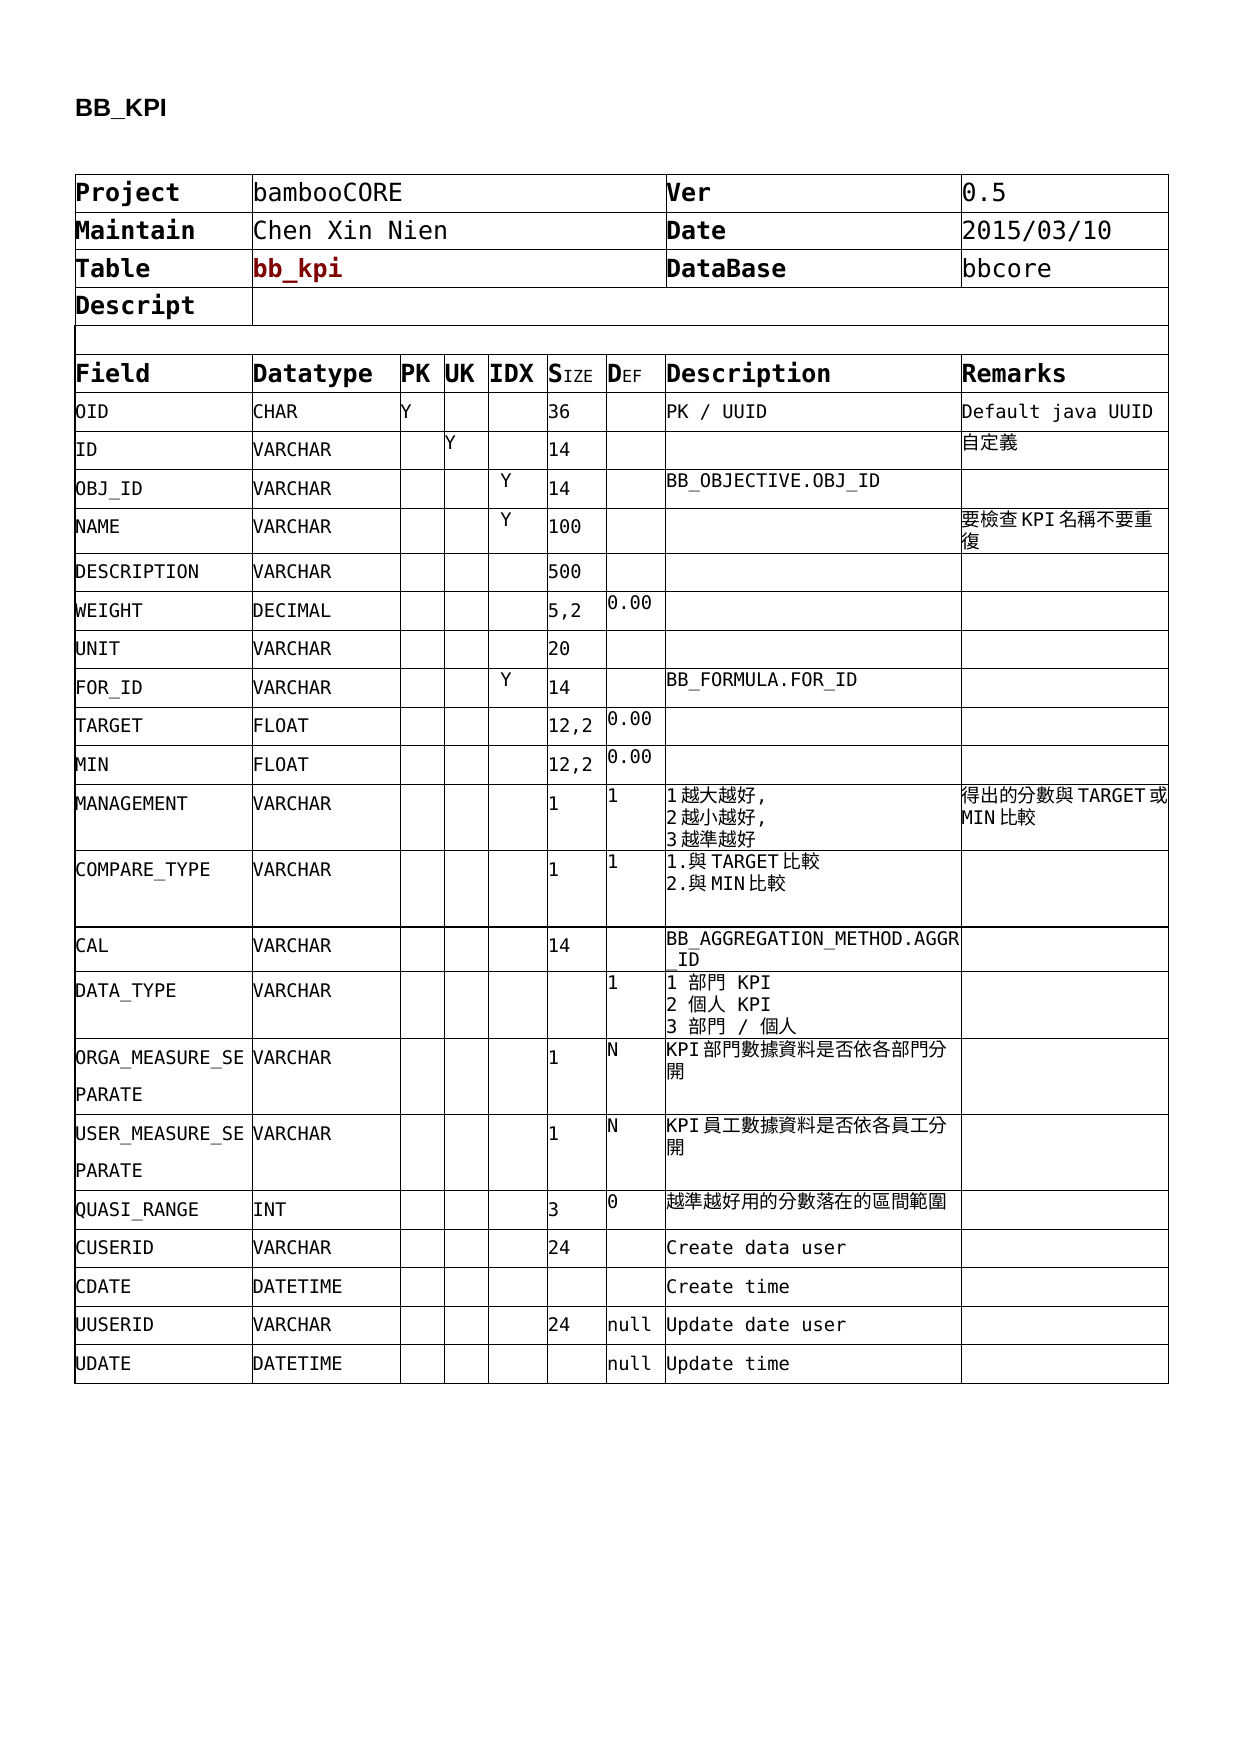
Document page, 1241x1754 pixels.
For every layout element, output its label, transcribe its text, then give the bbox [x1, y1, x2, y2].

table_cell [401, 554, 444, 591]
table_cell 1 部門 KPI 2 個人 KPI 3 部門 / 個人 [666, 972, 961, 1038]
table_cell [962, 669, 1168, 707]
table_cell [607, 470, 665, 508]
table_cell [489, 928, 547, 971]
table_cell BB_OBJECTIVE.OBJ_ID [666, 470, 961, 508]
table_cell [962, 1039, 1168, 1114]
table_cell IDX [489, 355, 547, 392]
table_cell 2015/03/10 [962, 213, 1168, 249]
table_cell UK [445, 355, 488, 392]
table_cell [962, 592, 1168, 629]
table_cell [445, 928, 488, 971]
table_cell [445, 509, 488, 552]
table_cell 14 [548, 432, 606, 469]
table_cell 14 [548, 470, 606, 508]
table_cell [489, 1115, 547, 1190]
table_cell [1169, 553, 1181, 591]
table_cell [401, 1230, 444, 1267]
table_cell [401, 631, 444, 668]
table_cell [401, 1307, 444, 1344]
table_cell [401, 432, 444, 469]
table_cell bb_kpi [253, 250, 666, 287]
table_cell [1175, 212, 1181, 249]
table_header Ver [667, 175, 961, 212]
table_cell VARCHAR [253, 851, 400, 926]
table_cell [1175, 287, 1181, 325]
table_cell [489, 746, 547, 784]
table_cell [401, 746, 444, 784]
table_cell UNIT [76, 631, 252, 668]
table_cell CDATE [76, 1268, 252, 1306]
table_cell 1越大越好, 2越小越好, 3越準越好 [666, 785, 961, 850]
table_cell Remarks [962, 355, 1168, 392]
table_cell [548, 1345, 606, 1383]
table_cell [489, 1230, 547, 1267]
table_cell OID [76, 393, 252, 431]
table_cell [489, 393, 547, 431]
table_cell [1169, 784, 1181, 850]
table_cell VARCHAR [253, 928, 400, 971]
table_cell DATA_TYPE [76, 972, 252, 1038]
table_cell CHAR [253, 393, 400, 431]
table_cell CUSERID [76, 1230, 252, 1267]
table_cell [445, 554, 488, 591]
table_cell COMPARE_TYPE [76, 851, 252, 926]
table_cell [666, 746, 961, 784]
table_cell [1169, 926, 1181, 971]
table_cell 24 [548, 1307, 606, 1344]
table_cell [401, 669, 444, 707]
table_cell VARCHAR [253, 432, 400, 469]
table_cell 1 [607, 785, 665, 850]
table_cell bbcore [962, 250, 1168, 287]
table_cell [1169, 1344, 1181, 1383]
table_cell [489, 1191, 547, 1228]
table_cell UUSERID [76, 1307, 252, 1344]
table_cell [401, 851, 444, 926]
table_cell VARCHAR [253, 631, 400, 668]
table_cell [1169, 1306, 1181, 1344]
table_cell [401, 1345, 444, 1383]
table_cell 得出的分數與TARGET或MIN比較 [962, 785, 1168, 850]
table_cell [1169, 1190, 1181, 1228]
table_cell 1 [548, 1115, 606, 1190]
table_cell [1169, 707, 1181, 745]
table_cell Y [401, 393, 444, 431]
table_cell UDATE [76, 1345, 252, 1383]
table_cell [445, 592, 488, 629]
table_cell [489, 1039, 547, 1114]
table_cell 1 [548, 785, 606, 850]
table_cell [1169, 630, 1181, 668]
table_cell BB_AGGREGATION_METHOD.AGGR_ID [666, 928, 961, 971]
table_cell [253, 288, 1168, 325]
table_cell [962, 746, 1168, 784]
table_cell [666, 432, 961, 469]
table_cell [445, 1039, 488, 1114]
subtitle BB_KPI [75, 89, 1165, 127]
table_cell [666, 631, 961, 668]
table_cell [489, 554, 547, 591]
table_header bambooCORE [253, 175, 666, 212]
table_cell [489, 708, 547, 745]
table_cell N [607, 1115, 665, 1190]
table_cell [1169, 431, 1181, 469]
table_cell 自定義 [962, 432, 1168, 469]
table_cell DESCRIPTION [76, 554, 252, 591]
table_cell DATETIME [253, 1345, 400, 1383]
table_cell 0.00 [607, 708, 665, 745]
table_cell OBJ_ID [76, 470, 252, 508]
table_cell [666, 592, 961, 629]
table_cell [962, 1230, 1168, 1267]
table_header Project [76, 175, 252, 212]
table_cell [962, 851, 1168, 926]
table_cell FLOAT [253, 746, 400, 784]
table_cell [401, 928, 444, 971]
table_cell [1169, 668, 1181, 707]
table_cell Y [489, 470, 547, 508]
table_cell [445, 1230, 488, 1267]
table_cell [1169, 508, 1181, 552]
table_cell [489, 785, 547, 850]
table_cell FOR_ID [76, 669, 252, 707]
table_cell 1.與TARGET比較 2.與MIN比較 [666, 851, 961, 926]
table_cell [445, 746, 488, 784]
table_cell [548, 972, 606, 1038]
table_cell WEIGHT [76, 592, 252, 629]
table_cell 14 [548, 669, 606, 707]
table_cell [1169, 745, 1181, 784]
table_cell [401, 1191, 444, 1228]
table_cell [962, 1307, 1168, 1344]
table_cell null [607, 1345, 665, 1383]
table_cell 1 [548, 1039, 606, 1114]
table_cell [607, 432, 665, 469]
table_cell DEF [607, 355, 665, 392]
table_cell [401, 785, 444, 850]
table_cell 1 [607, 972, 665, 1038]
table_cell [489, 1268, 547, 1306]
table_cell 36 [548, 393, 606, 431]
table_cell Y [489, 509, 547, 552]
table_cell 500 [548, 554, 606, 591]
table_cell ORGA_MEASURE_SEPARATE [76, 1039, 252, 1114]
table_cell PK [401, 355, 444, 392]
table_header [1175, 174, 1181, 212]
table_cell 0 [607, 1191, 665, 1228]
table_cell [1169, 1229, 1181, 1267]
table_cell [607, 554, 665, 591]
table_cell [445, 972, 488, 1038]
table_cell [489, 851, 547, 926]
table_cell 5,2 [548, 592, 606, 629]
table_cell 14 [548, 928, 606, 971]
table_cell [489, 631, 547, 668]
table_cell [401, 1115, 444, 1190]
table_cell Descript [76, 288, 252, 325]
table_cell [489, 972, 547, 1038]
table_cell CAL [76, 928, 252, 971]
table_cell Table [76, 250, 252, 287]
table_cell 12,2 [548, 708, 606, 745]
table_cell null [607, 1307, 665, 1344]
table_cell [401, 509, 444, 552]
table_cell MANAGEMENT [76, 785, 252, 850]
table_cell SIZE [548, 355, 606, 392]
table_cell 1 [548, 851, 606, 926]
table_cell USER_MEASURE_SEPARATE [76, 1115, 252, 1190]
table_cell BB_FORMULA.FOR_ID [666, 669, 961, 707]
table_cell [445, 1115, 488, 1190]
table_cell 12,2 [548, 746, 606, 784]
table_cell VARCHAR [253, 785, 400, 850]
table_cell 要檢查KPI名稱不要重復 [962, 509, 1168, 552]
table_cell [401, 592, 444, 629]
table_cell DECIMAL [253, 592, 400, 629]
table_cell MIN [76, 746, 252, 784]
table_cell 越準越好用的分數落在的區間範圍 [666, 1191, 961, 1228]
table_cell [401, 708, 444, 745]
table_cell [962, 1268, 1168, 1306]
table_cell Default java UUID [962, 393, 1168, 431]
table_cell VARCHAR [253, 1115, 400, 1190]
table_cell [489, 432, 547, 469]
table_cell VARCHAR [253, 509, 400, 552]
table_cell INT [253, 1191, 400, 1228]
table_cell [962, 470, 1168, 508]
table_cell DataBase [667, 250, 961, 287]
table_cell [401, 1039, 444, 1114]
table_cell [1175, 249, 1181, 287]
table_cell Create data user [666, 1230, 961, 1267]
table_cell NAME [76, 509, 252, 552]
table_cell KPI員工數據資料是否依各員工分開 [666, 1115, 961, 1190]
table_cell [607, 669, 665, 707]
table_cell Y [445, 432, 488, 469]
table_cell 3 [548, 1191, 606, 1228]
table_cell TARGET [76, 708, 252, 745]
table_cell [962, 708, 1168, 745]
table_cell [962, 1191, 1168, 1228]
table_cell VARCHAR [253, 1039, 400, 1114]
table_cell [445, 1307, 488, 1344]
table_cell Y [489, 669, 547, 707]
table_cell [445, 669, 488, 707]
table_cell [607, 1230, 665, 1267]
table_cell [1169, 591, 1181, 629]
table_cell VARCHAR [253, 1230, 400, 1267]
table_cell [1169, 469, 1181, 508]
table_cell [962, 631, 1168, 668]
table_cell Datatype [253, 355, 400, 392]
table_cell [445, 851, 488, 926]
table_cell [445, 1191, 488, 1228]
table_cell [489, 592, 547, 629]
table_cell [1169, 971, 1181, 1038]
table_cell KPI部門數據資料是否依各部門分開 [666, 1039, 961, 1114]
table_cell [489, 1345, 547, 1383]
table_cell [445, 785, 488, 850]
table_cell 100 [548, 509, 606, 552]
table_cell QUASI_RANGE [76, 1191, 252, 1228]
table_cell Update time [666, 1345, 961, 1383]
table_cell [1169, 1038, 1181, 1114]
table_cell [607, 631, 665, 668]
table_cell [445, 1268, 488, 1306]
table_cell DATETIME [253, 1268, 400, 1306]
table_cell 0.00 [607, 592, 665, 629]
table_cell [76, 326, 1168, 353]
table_header 0.5 [962, 175, 1168, 212]
table_cell [1169, 850, 1181, 926]
table_cell [607, 1268, 665, 1306]
table_cell [666, 554, 961, 591]
table_cell [607, 509, 665, 552]
table_cell VARCHAR [253, 470, 400, 508]
table_cell N [607, 1039, 665, 1114]
table_cell Field [76, 355, 252, 392]
table_cell 24 [548, 1230, 606, 1267]
table_cell Date [667, 213, 961, 249]
table_cell [1169, 325, 1181, 353]
table_cell PK / UUID [666, 393, 961, 431]
table_cell [962, 972, 1168, 1038]
table_cell [1169, 1114, 1181, 1190]
table_cell Maintain [76, 213, 252, 249]
table_cell FLOAT [253, 708, 400, 745]
table_cell [548, 1268, 606, 1306]
table_cell Chen Xin Nien [253, 213, 666, 249]
table_cell [666, 708, 961, 745]
table_cell [401, 470, 444, 508]
table_cell ID [76, 432, 252, 469]
table_cell 0.00 [607, 746, 665, 784]
table_cell [607, 393, 665, 431]
table_cell [1169, 392, 1181, 431]
table_cell Update date user [666, 1307, 961, 1344]
table_cell [962, 1345, 1168, 1383]
table_cell 20 [548, 631, 606, 668]
table_cell [445, 708, 488, 745]
table_cell [962, 554, 1168, 591]
table_cell [607, 928, 665, 971]
table_cell [445, 393, 488, 431]
table_cell [489, 1307, 547, 1344]
table_cell [962, 928, 1168, 971]
table_cell [401, 1268, 444, 1306]
table_cell [666, 509, 961, 552]
table_cell VARCHAR [253, 972, 400, 1038]
table_cell [445, 470, 488, 508]
table_cell [445, 631, 488, 668]
table_cell Description [666, 355, 961, 392]
table_cell [1169, 1267, 1181, 1306]
table_cell VARCHAR [253, 554, 400, 591]
table_cell [962, 1115, 1168, 1190]
table_cell Create time [666, 1268, 961, 1306]
table_cell VARCHAR [253, 669, 400, 707]
table_cell [401, 972, 444, 1038]
table_cell VARCHAR [253, 1307, 400, 1344]
table_cell [1169, 354, 1181, 392]
table_cell 1 [607, 851, 665, 926]
table_cell [445, 1345, 488, 1383]
